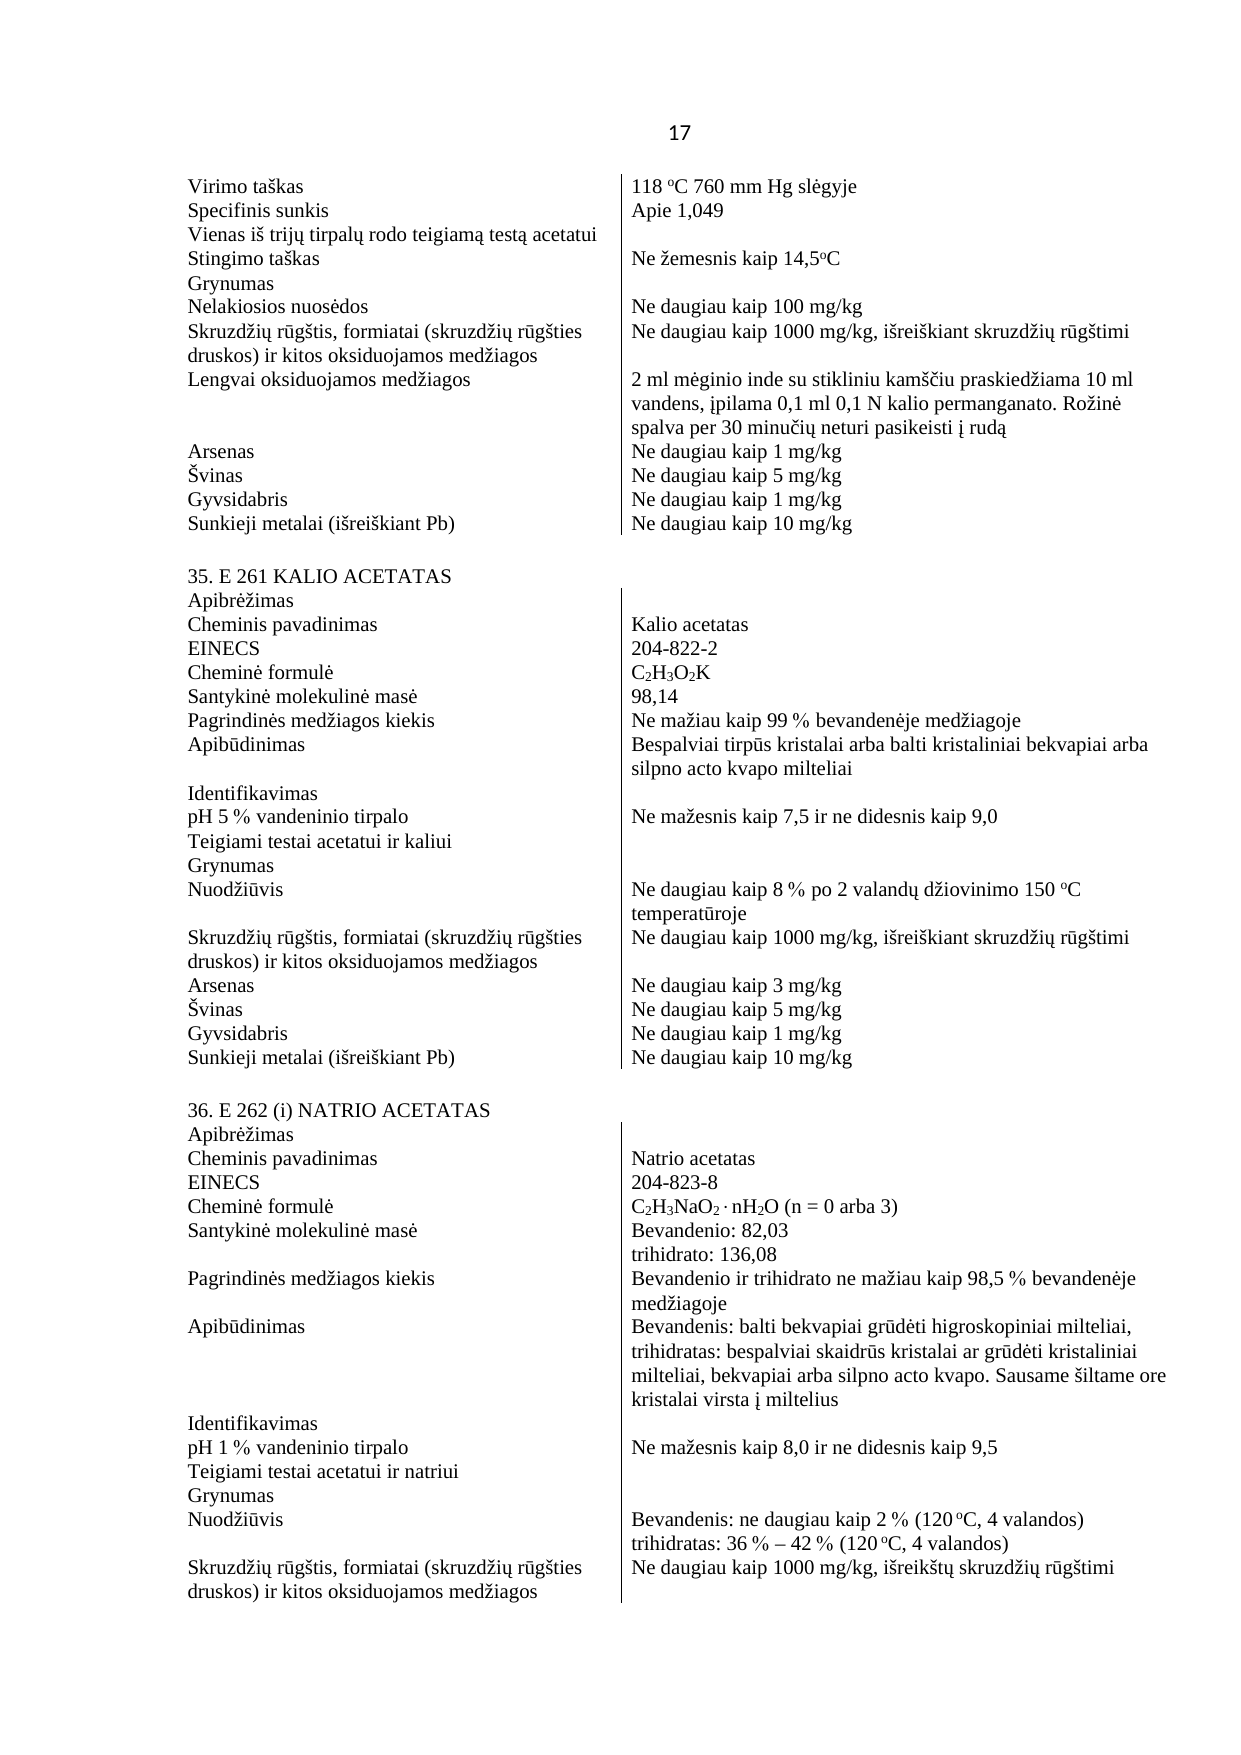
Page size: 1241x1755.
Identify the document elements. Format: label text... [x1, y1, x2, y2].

table_cell Švinas [177, 463, 621, 487]
table_cell [622, 1122, 1181, 1146]
table_cell Apibūdinimas [177, 1315, 621, 1411]
table_cell Sunkieji metalai (išreiškiant Pb) [177, 1045, 621, 1069]
table_cell Lengvai oksiduojamos medžiagos [177, 367, 621, 439]
table_cell Ne daugiau kaip 3 mg/kg [622, 973, 1181, 997]
table_cell Kalio acetatas [622, 612, 1181, 636]
table_cell EINECS [177, 1170, 621, 1194]
table_cell EINECS [177, 636, 621, 660]
table_cell Apibrėžimas [177, 1122, 621, 1146]
table_cell Sunkieji metalai (išreiškiant Pb) [177, 511, 621, 535]
table_cell Grynumas [177, 853, 621, 877]
table_cell Grynumas [177, 1483, 621, 1507]
table_cell Ne daugiau kaip 10 mg/kg [622, 511, 1181, 535]
table_cell [622, 270, 1181, 294]
table_cell Ne daugiau kaip 8  po 2 valandų džiovinimo 150 oC temperatūroje [622, 877, 1181, 925]
table_cell Natrio acetatas [622, 1146, 1181, 1170]
table_cell 2 ml mėginio inde su stikliniu kamščiu praskiedžiama 10 ml vandens, įpilama 0,1 ml 0,1 N kalio permanganato. Rožinė spalva per 30 minučių neturi pasikeisti į rudą [622, 367, 1181, 439]
table_cell Bevandenis: balti bekvapiai grūdėti higroskopiniai milteliai, trihidratas: bespalviai skaidrūs kristalai ar grūdėti kristaliniai milteliai, bekvapiai arba silpno acto kvapo. Sausame šiltame ore kristalai virsta į miltelius [622, 1315, 1181, 1411]
table_cell Vienas iš trijų tirpalų rodo teigiamą testą acetatui [177, 222, 621, 246]
table_cell Ne žemesnis kaip 14,5oC [622, 246, 1181, 270]
table_cell Cheminis pavadinimas [177, 1146, 621, 1170]
table_cell Arsenas [177, 439, 621, 463]
table_cell Bevandenis: ne daugiau kaip 2  (120 oC, 4 valandos) trihidratas: 36  – 42  (120 oC, 4 valandos) [622, 1507, 1181, 1555]
table_cell Ne daugiau kaip 100 mg/kg [622, 295, 1181, 318]
table_cell [622, 853, 1181, 877]
table_cell [622, 1483, 1181, 1507]
table_cell [622, 588, 1181, 612]
table_cell Ne daugiau kaip 5 mg/kg [622, 997, 1181, 1021]
table_cell 118 oC 760 mm Hg slėgyje [622, 174, 1181, 198]
table_cell 204-822-2 [622, 636, 1181, 660]
table_cell Ne daugiau kaip 1000 mg/kg, išreiškiant skruzdžių rūgštimi [622, 319, 1181, 367]
table_cell [622, 1411, 1181, 1435]
table_cell Ne daugiau kaip 1 mg/kg [622, 487, 1181, 511]
table_cell Ne daugiau kaip 1000 mg/kg, išreiškiant skruzdžių rūgštimi [622, 925, 1181, 973]
table_cell Cheminis pavadinimas [177, 612, 621, 636]
table_cell Stingimo taškas [177, 246, 621, 270]
table_cell pH 1  vandeninio tirpalo [177, 1435, 621, 1459]
table_cell Santykinė molekulinė masė [177, 1218, 621, 1266]
table_cell C2H3O2K [622, 660, 1181, 684]
table_cell Pagrindinės medžiagos kiekis [177, 708, 621, 732]
table_cell 98,14 [622, 684, 1181, 708]
table_cell Apibūdinimas [177, 732, 621, 780]
table_cell Cheminė formulė [177, 660, 621, 684]
table_cell Skruzdžių rūgštis, formiatai (skruzdžių rūgšties druskos) ir kitos oksiduojamos medžiagos [177, 1555, 621, 1603]
table_cell Bespalviai tirpūs kristalai arba balti kristaliniai bekvapiai arba silpno acto kvapo milteliai [622, 732, 1181, 780]
table_cell [622, 1459, 1181, 1483]
table_cell Nuodžiūvis [177, 1507, 621, 1555]
table_cell pH 5  vandeninio tirpalo [177, 805, 621, 828]
table_cell Nelakiosios nuosėdos [177, 295, 621, 318]
table_cell Ne daugiau kaip 10 mg/kg [622, 1045, 1181, 1069]
table_cell Ne daugiau kaip 5 mg/kg [622, 463, 1181, 487]
table_cell Teigiami testai acetatui ir kaliui [177, 829, 621, 853]
table_cell Apie 1,049 [622, 198, 1181, 222]
table_cell Bevandenio: 82,03 trihidrato: 136,08 [622, 1218, 1181, 1266]
table_cell Skruzdžių rūgštis, formiatai (skruzdžių rūgšties druskos) ir kitos oksiduojamos medžiagos [177, 319, 621, 367]
table_cell Virimo taškas [177, 174, 621, 198]
table_cell Gyvsidabris [177, 487, 621, 511]
table_cell Švinas [177, 997, 621, 1021]
table_cell Santykinė molekulinė masė [177, 684, 621, 708]
table_cell Skruzdžių rūgštis, formiatai (skruzdžių rūgšties druskos) ir kitos oksiduojamos medžiagos [177, 925, 621, 973]
table_cell Arsenas [177, 973, 621, 997]
table_cell Identifikavimas [177, 780, 621, 804]
table_header 36. E 262 (i) NATRIO ACETATAS [177, 1098, 1181, 1122]
table_cell Ne mažesnis kaip 8,0 ir ne didesnis kaip 9,5 [622, 1435, 1181, 1459]
table_cell Grynumas [177, 270, 621, 294]
table_cell 204-823-8 [622, 1170, 1181, 1194]
table_cell Ne daugiau kaip 1 mg/kg [622, 439, 1181, 463]
table_cell C2H3NaO2nH2O (n = 0 arba 3) [622, 1194, 1181, 1218]
table_cell [622, 780, 1181, 804]
table_cell Ne daugiau kaip 1000 mg/kg, išreikštų skruzdžių rūgštimi [622, 1555, 1181, 1603]
table_cell [622, 222, 1181, 246]
table_header 35. E 261 KALIO ACETATAS [177, 564, 1181, 588]
table_cell Identifikavimas [177, 1411, 621, 1435]
table_cell Bevandenio ir trihidrato ne mažiau kaip 98,5  bevandenėje medžiagoje [622, 1266, 1181, 1314]
table_cell Specifinis sunkis [177, 198, 621, 222]
table_cell Teigiami testai acetatui ir natriui [177, 1459, 621, 1483]
table_cell Cheminė formulė [177, 1194, 621, 1218]
table_cell Pagrindinės medžiagos kiekis [177, 1266, 621, 1314]
table_cell Apibrėžimas [177, 588, 621, 612]
table_cell Gyvsidabris [177, 1021, 621, 1045]
table_cell Ne daugiau kaip 1 mg/kg [622, 1021, 1181, 1045]
table_cell Ne mažesnis kaip 7,5 ir ne didesnis kaip 9,0 [622, 805, 1181, 828]
table_cell Nuodžiūvis [177, 877, 621, 925]
table_cell [622, 829, 1181, 853]
table_cell Ne mažiau kaip 99  bevandenėje medžiagoje [622, 708, 1181, 732]
